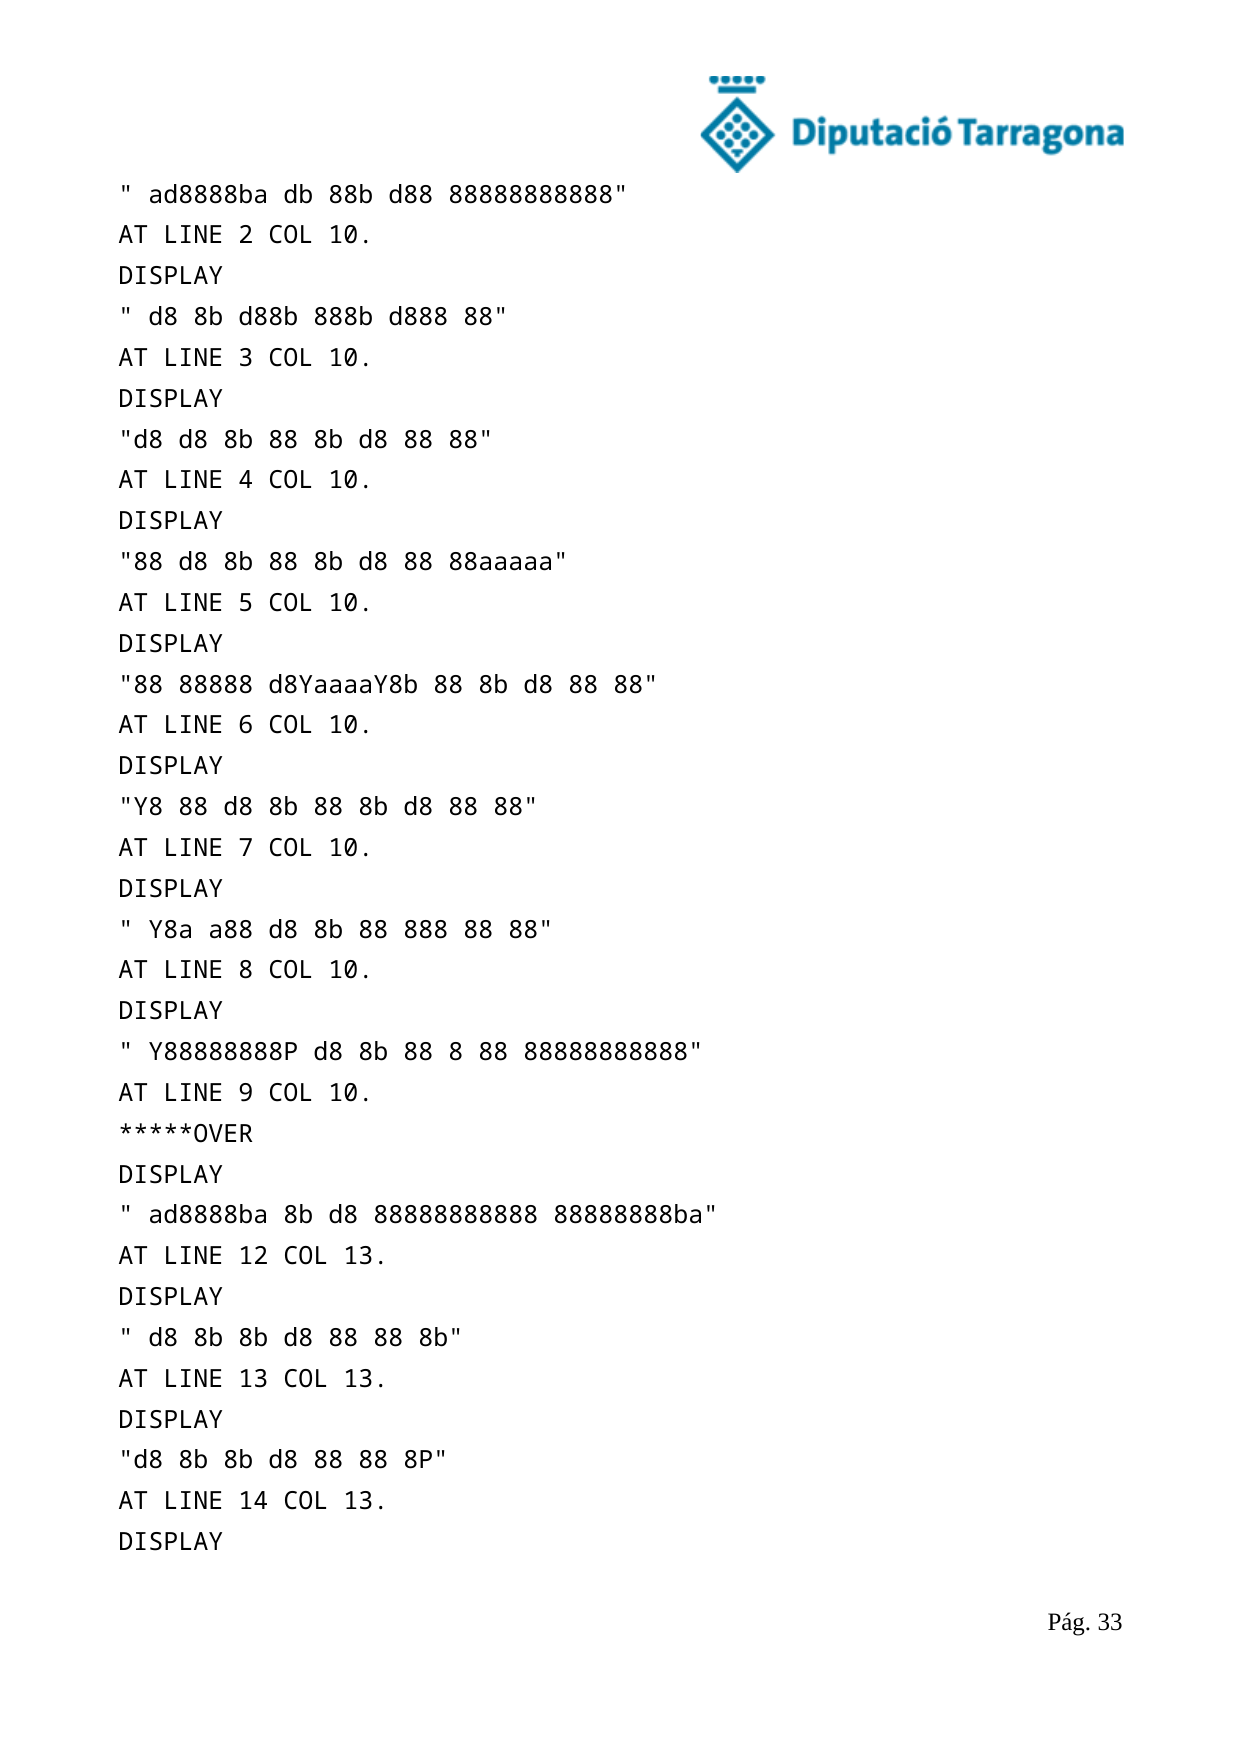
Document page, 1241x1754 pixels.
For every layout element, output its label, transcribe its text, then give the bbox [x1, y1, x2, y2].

text AT LINE 8 COL 10. [118, 952, 1122, 986]
text AT LINE 2 COL 10. [118, 217, 1122, 251]
picture [700, 76, 1124, 173]
text AT LINE 5 COL 10. [118, 585, 1122, 619]
text " Y88888888P d8 8b 88 8 88 88888888888" [118, 1034, 1122, 1068]
text AT LINE 9 COL 10. [118, 1075, 1122, 1109]
text "88 d8 8b 88 8b d8 88 88aaaaa" [118, 544, 1122, 578]
text " Y8a a88 d8 8b 88 888 88 88" [118, 911, 1122, 945]
text AT LINE 13 COL 13. [118, 1361, 1122, 1394]
text DISPLAY [118, 1279, 1122, 1313]
text DISPLAY [118, 381, 1122, 414]
text DISPLAY [118, 503, 1122, 537]
text " d8 8b d88b 888b d888 88" [118, 299, 1122, 333]
text DISPLAY [118, 748, 1122, 782]
text "Y8 88 d8 8b 88 8b d8 88 88" [118, 789, 1122, 823]
text DISPLAY [118, 626, 1122, 659]
text AT LINE 4 COL 10. [118, 462, 1122, 496]
text " ad8888ba 8b d8 88888888888 88888888ba" [118, 1197, 1122, 1231]
text DISPLAY [118, 1401, 1122, 1435]
text "d8 d8 8b 88 8b d8 88 88" [118, 421, 1122, 455]
text AT LINE 14 COL 13. [118, 1483, 1122, 1517]
text "d8 8b 8b d8 88 88 8P" [118, 1442, 1122, 1476]
text " d8 8b 8b d8 88 88 8b" [118, 1320, 1122, 1354]
text DISPLAY [118, 1524, 1122, 1558]
text DISPLAY [118, 871, 1122, 904]
text AT LINE 3 COL 10. [118, 340, 1122, 374]
text DISPLAY [118, 993, 1122, 1027]
text AT LINE 7 COL 10. [118, 830, 1122, 864]
text " ad8888ba db 88b d88 88888888888" [118, 176, 1122, 210]
text "88 88888 d8YaaaaY8b 88 8b d8 88 88" [118, 666, 1122, 700]
text AT LINE 6 COL 10. [118, 707, 1122, 741]
text *****OVER [118, 1116, 1122, 1149]
text DISPLAY [118, 258, 1122, 292]
text DISPLAY [118, 1156, 1122, 1190]
text AT LINE 12 COL 13. [118, 1238, 1122, 1272]
